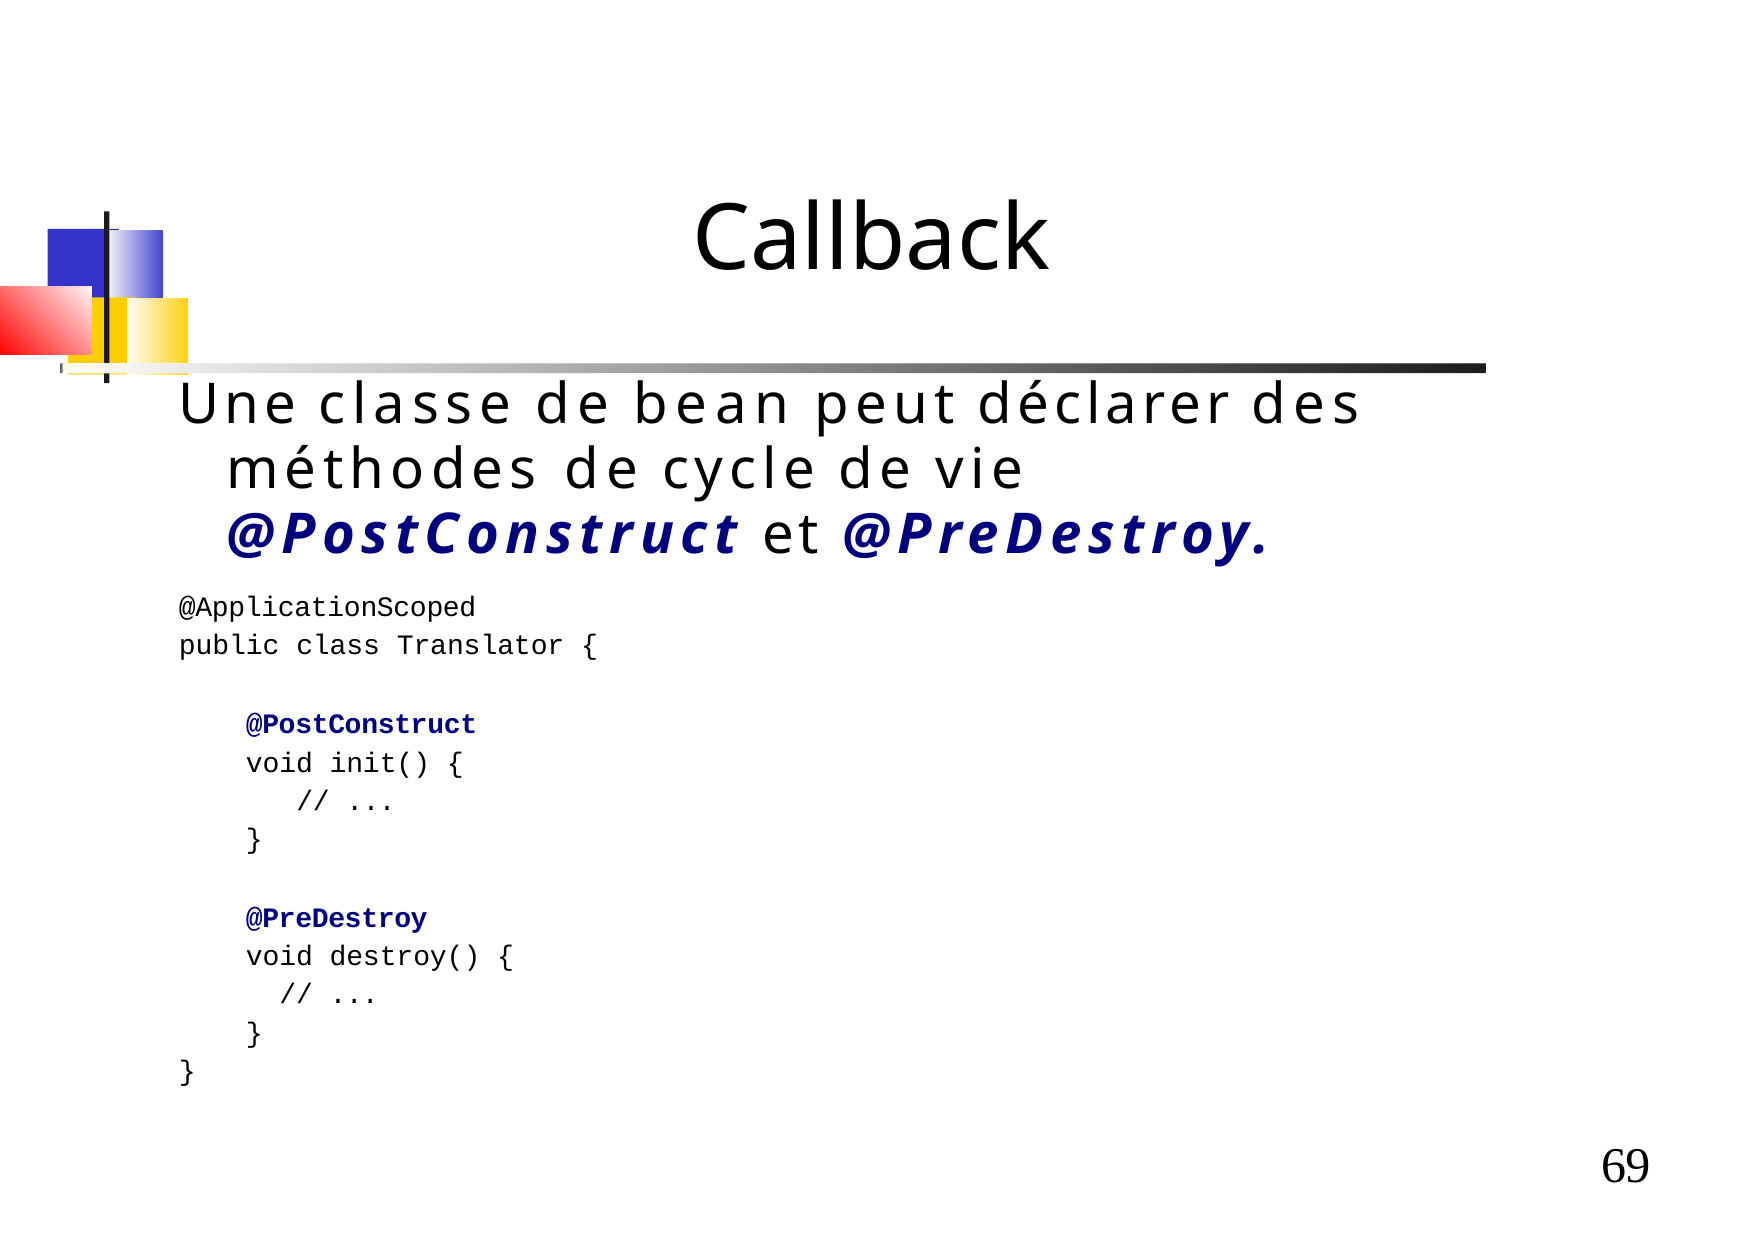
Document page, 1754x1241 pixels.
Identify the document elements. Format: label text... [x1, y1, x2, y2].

title Callback [179, 183, 1564, 393]
slide_number 69 [1569, 1135, 1660, 1241]
picture [60, 229, 179, 384]
picture [0, 285, 92, 355]
text_box Une classe de bean peut déclarer des méthodes de cycle de vie @PostConstruct et @PreDestroy. @ApplicationScoped public class Translator { @PostConstruct void init() { // ... } @PreDestroy void destroy() { // ... } } [176, 364, 1537, 1087]
